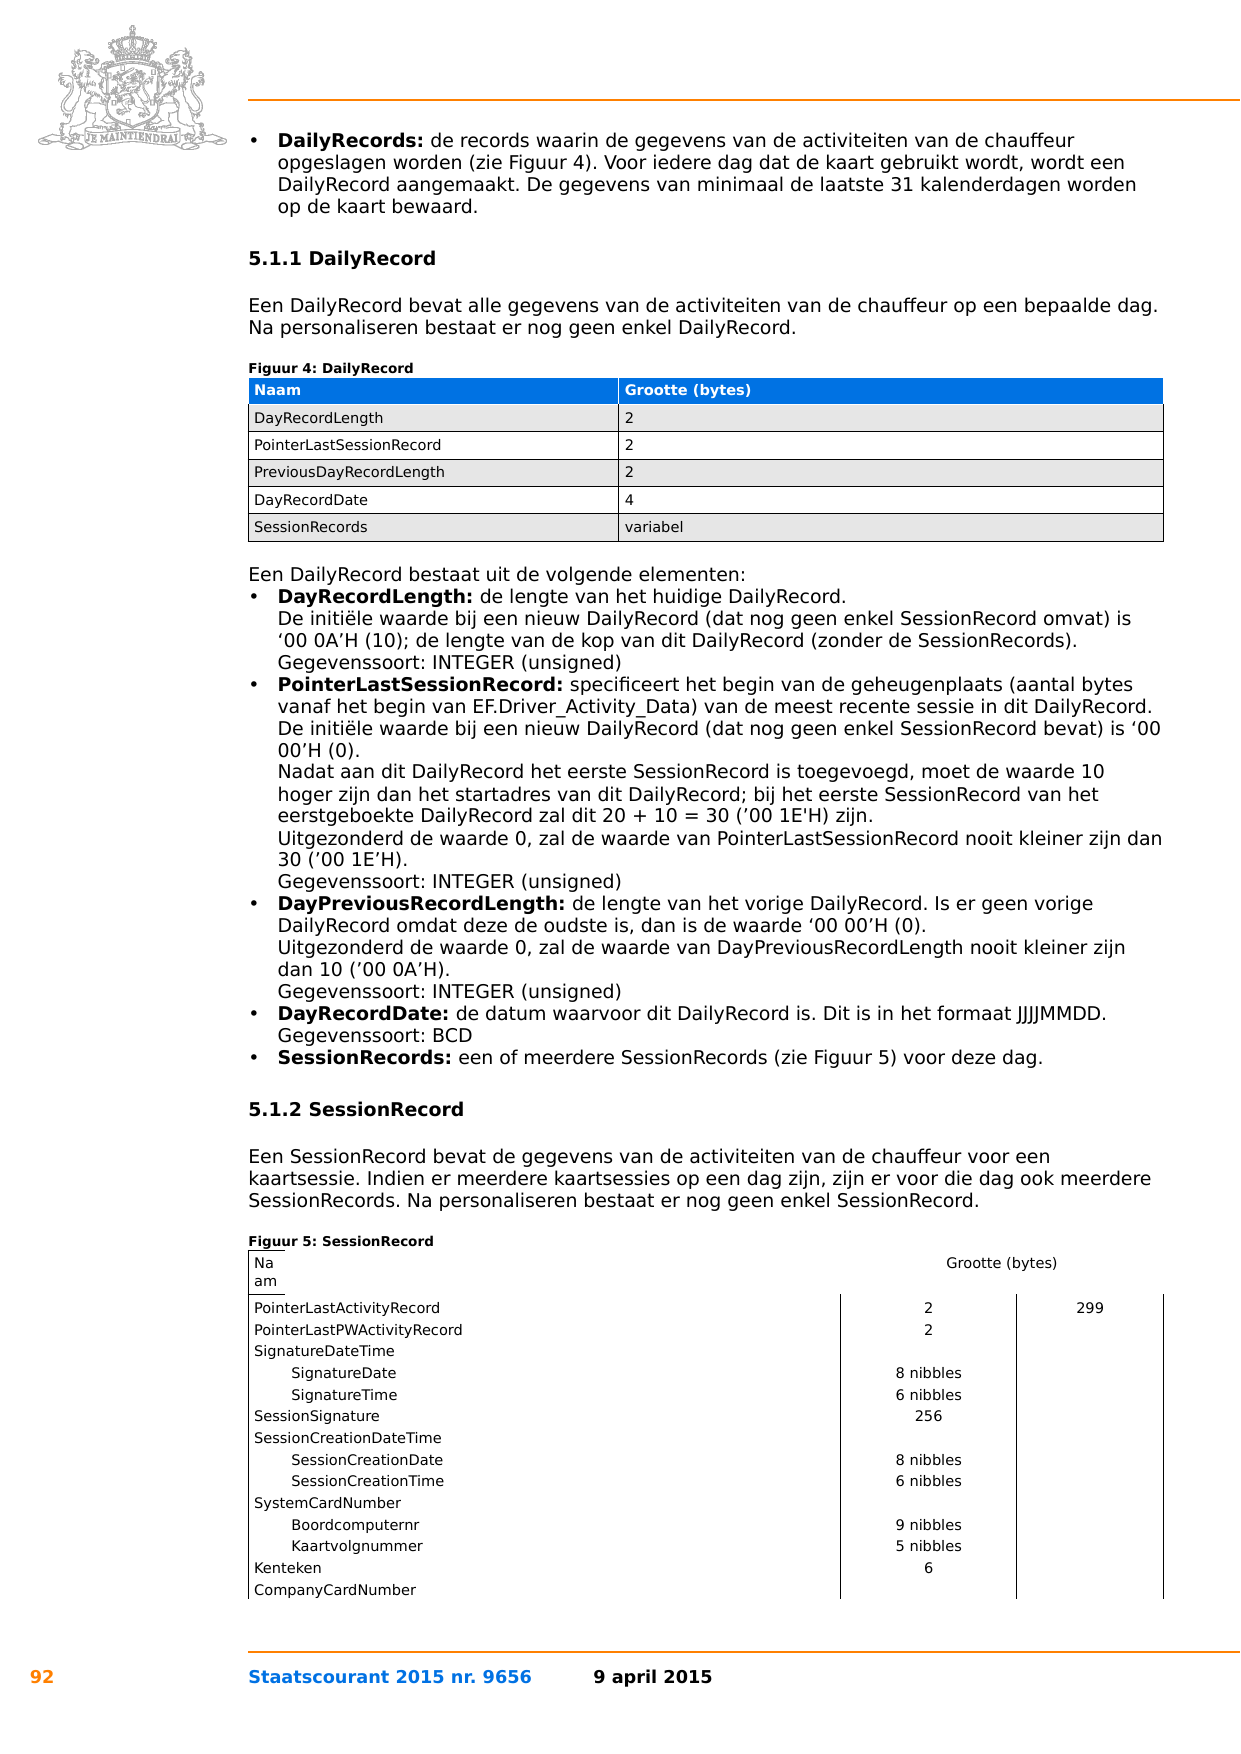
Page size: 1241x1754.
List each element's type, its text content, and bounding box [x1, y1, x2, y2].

table_cell SystemCardNumber [249, 1490, 840, 1512]
text Uitgezonderd de waarde 0, zal de waarde van PointerLastSessionRecord nooit kleiner zijn dan 30 (’00 1E’H). [277, 827, 1163, 871]
text • DayPreviousRecordLength: de lengte van het vorige DailyRecord. Is er geen vorige DailyRecord omdat deze de oudste is, dan is de waarde ‘00 00’H (0). [248, 893, 1163, 937]
table_cell Kenteken [249, 1555, 840, 1577]
table_cell 8 nibbles [841, 1360, 1016, 1382]
table_cell SessionCreationDate [285, 1447, 840, 1468]
text • SessionRecords: een of meerdere SessionRecords (zie Figuur 5) voor deze dag. [248, 1047, 1163, 1069]
subtitle 5.1.2 SessionRecord [248, 1099, 1163, 1121]
text • DayRecordDate: de datum waarvoor dit DailyRecord is. Dit is in het formaat JJJJMMDD. [248, 1003, 1163, 1025]
table_cell SessionRecords [249, 514, 618, 541]
table_cell PointerLastPWActivityRecord [249, 1317, 840, 1338]
text Gegevenssoort: INTEGER (unsigned) [277, 981, 1163, 1003]
table_cell [841, 1490, 1016, 1512]
picture [38, 25, 227, 150]
table_cell [285, 1251, 840, 1294]
table_cell PointerLastSessionRecord [249, 432, 618, 458]
table_cell 6 [841, 1555, 1016, 1577]
table_header Figuur 4: DailyRecord [248, 361, 1163, 376]
text Nadat aan dit DailyRecord het eerste SessionRecord is toegevoegd, moet de waarde 10 hoger zijn dan het startadres van dit DailyRecord; bij het eerste SessionRecord van het eerstgeboekte DailyRecord zal dit 20 + 10 = 30 (’00 1E'H) zijn. [277, 761, 1163, 827]
table_cell [249, 1382, 285, 1403]
table_cell Kaartvolgnummer [285, 1534, 840, 1555]
table_cell SignatureTime [285, 1382, 840, 1403]
table_cell 256 [841, 1404, 1016, 1425]
table_cell PreviousDayRecordLength [249, 460, 618, 486]
text • PointerLastSessionRecord: specificeert het begin van de geheugenplaats (aantal bytes vanaf het begin van EF.Driver_Activity_Data) van de meest recente sessie in dit DailyRecord. [248, 673, 1163, 717]
text Gegevenssoort: INTEGER (unsigned) [277, 652, 1163, 673]
table_cell [249, 1360, 285, 1382]
table_cell Naam [249, 1251, 285, 1294]
text Gegevenssoort: BCD [277, 1025, 1163, 1047]
table_cell [841, 1425, 1016, 1447]
table_cell SessionCreationDateTime [249, 1425, 840, 1447]
subtitle 5.1.1 DailyRecord [248, 248, 1163, 270]
table_cell 6 nibbles [841, 1469, 1016, 1490]
text De initiële waarde bij een nieuw DailyRecord (dat nog geen enkel SessionRecord bevat) is ‘00 00’H (0). [277, 717, 1163, 761]
table_cell 2 [619, 460, 1163, 486]
table_cell [249, 1447, 285, 1468]
table_cell SessionCreationTime [285, 1469, 840, 1490]
table_cell CompanyCardNumber [249, 1577, 840, 1598]
table_cell [841, 1577, 1016, 1598]
table_cell 4 [619, 487, 1163, 513]
text Uitgezonderd de waarde 0, zal de waarde van DayPreviousRecordLength nooit kleiner zijn dan 10 (’00 0A’H). [277, 937, 1163, 981]
text Een DailyRecord bestaat uit de volgende elementen: [248, 564, 1163, 586]
table_cell Grootte (bytes) [619, 378, 1163, 404]
table_cell [249, 1512, 285, 1533]
table_cell DayRecordLength [249, 405, 618, 431]
table_cell SignatureDate [285, 1360, 840, 1382]
table_cell 2 [619, 405, 1163, 431]
table_cell 5 nibbles [841, 1534, 1016, 1555]
text Gegevenssoort: INTEGER (unsigned) [277, 871, 1163, 893]
table_cell 2 [841, 1295, 1016, 1317]
table_cell [249, 1534, 285, 1555]
table_cell Grootte (bytes) [841, 1251, 1163, 1294]
text Een SessionRecord bevat de gegevens van de activiteiten van de chauffeur voor een kaartsessie. Indien er meerdere kaartsessies op een dag zijn, zijn er voor die dag ook meerdere SessionRecords. Na personaliseren bestaat er nog geen enkel SessionRecord. [248, 1146, 1163, 1212]
table_cell SignatureDateTime [249, 1339, 840, 1360]
table_cell SessionSignature [249, 1404, 840, 1425]
text • DayRecordLength: de lengte van het huidige DailyRecord. [248, 586, 1163, 608]
table_cell Boordcomputernr [285, 1512, 840, 1533]
table_cell PointerLastActivityRecord [249, 1295, 840, 1317]
table_cell [841, 1339, 1016, 1360]
table_cell 6 nibbles [841, 1382, 1016, 1403]
text • DailyRecords: de records waarin de gegevens van de activiteiten van de chauffeur opgeslagen worden (zie Figuur 4). Voor iedere dag dat de kaart gebruikt wordt, wordt een DailyRecord aangemaakt. De gegevens van minimaal de laatste 31 kalenderdagen worden op de kaart bewaard. [248, 130, 1163, 218]
table_cell 8 nibbles [841, 1447, 1016, 1468]
table_cell [249, 1469, 285, 1490]
table_cell 2 [841, 1317, 1016, 1338]
table_cell 299 [1017, 1295, 1163, 1598]
text Een DailyRecord bevat alle gegevens van de activiteiten van de chauffeur op een bepaalde dag. Na personaliseren bestaat er nog geen enkel DailyRecord. [248, 295, 1163, 339]
text De initiële waarde bij een nieuw DailyRecord (dat nog geen enkel SessionRecord omvat) is ‘00 0A’H (10); de lengte van de kop van dit DailyRecord (zonder de SessionRecords). [277, 608, 1163, 652]
table_cell 2 [619, 432, 1163, 458]
table_header Figuur 5: SessionRecord [248, 1234, 1163, 1250]
table_cell DayRecordDate [249, 487, 618, 513]
table_cell Naam [249, 378, 618, 404]
table_cell 9 nibbles [841, 1512, 1016, 1533]
table_cell variabel [619, 514, 1163, 541]
